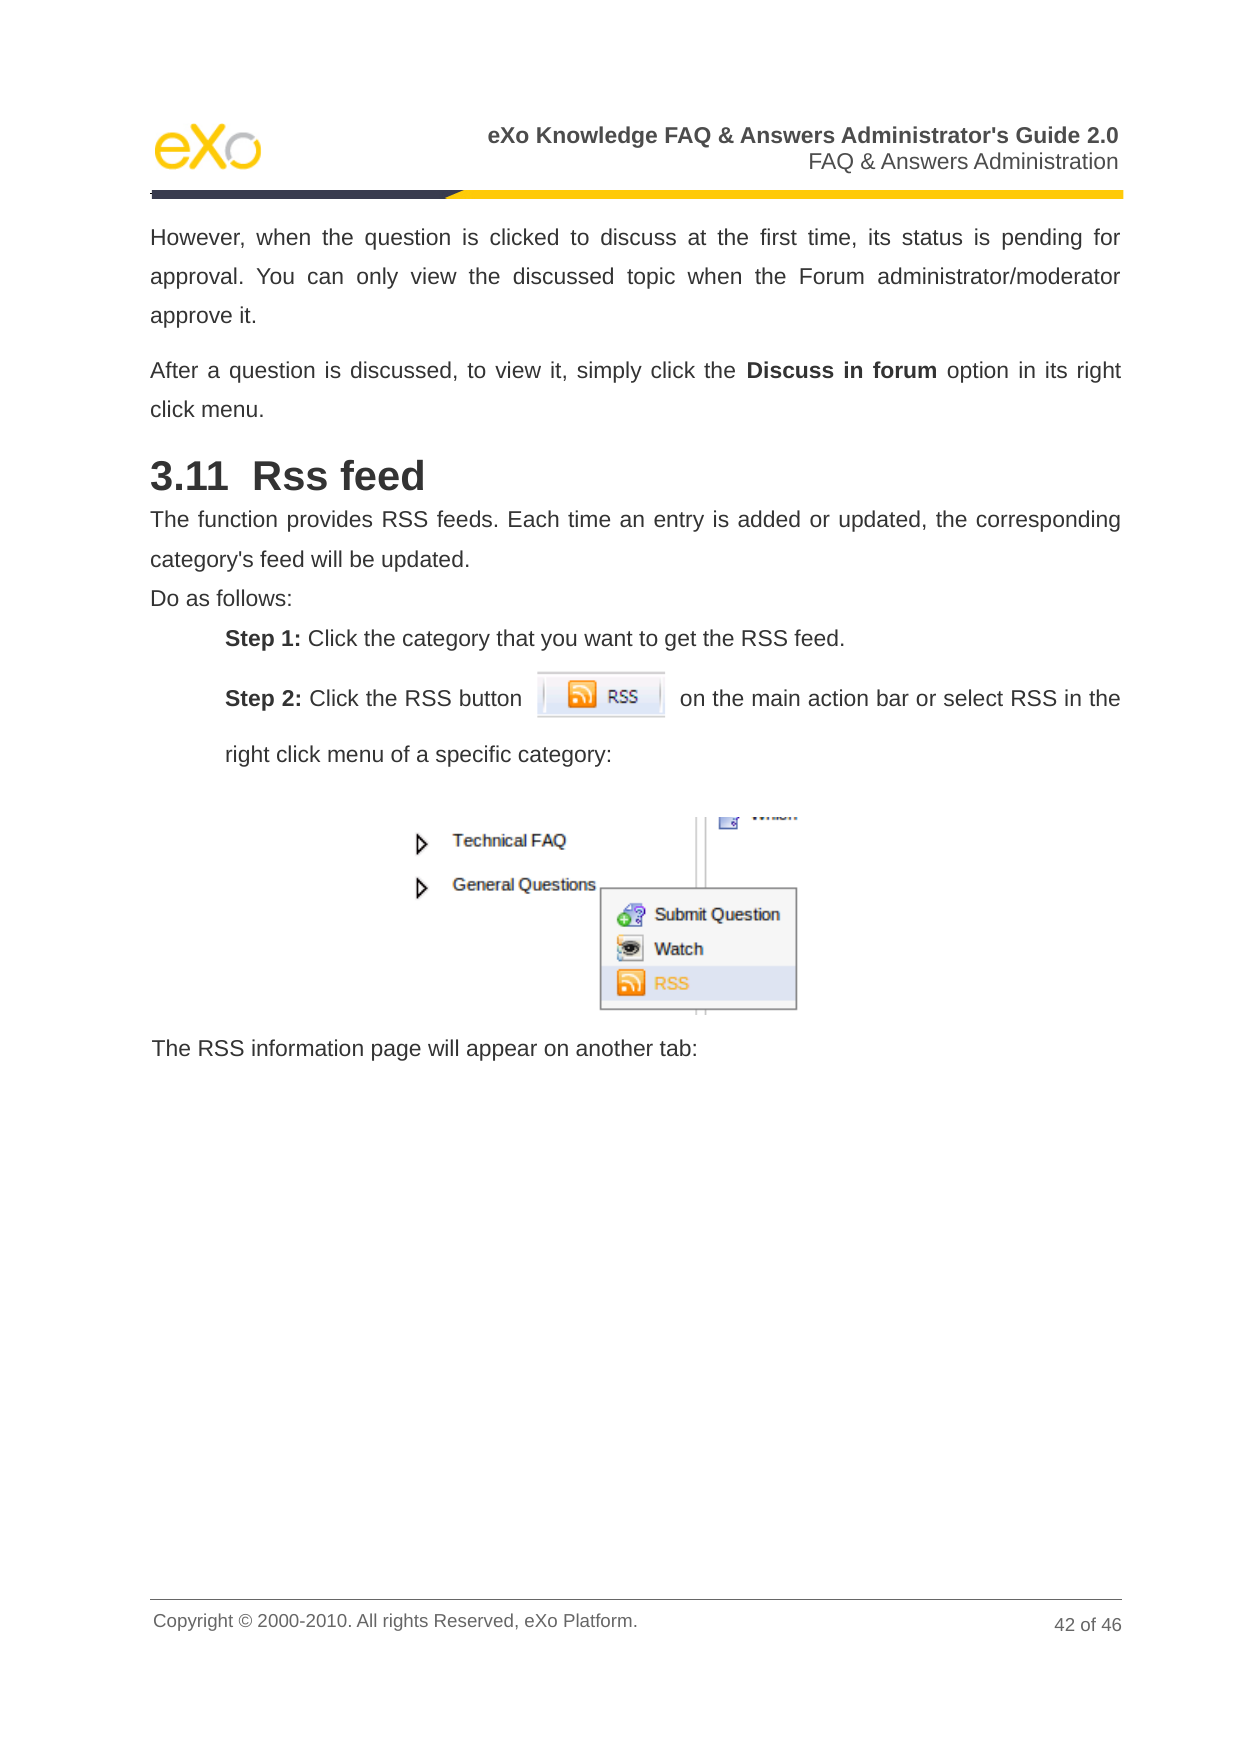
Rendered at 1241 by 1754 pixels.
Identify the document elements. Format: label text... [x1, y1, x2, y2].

subtitle Rss feed [150, 451, 1122, 499]
picture [155, 123, 262, 170]
picture [151, 190, 1124, 199]
picture [406, 817, 799, 1015]
list The RSS information page will appear on another tab: [114, 1015, 1122, 1061]
picture [537, 671, 666, 721]
list Step 1: Click the category that you want to get the RSS feed. [187, 625, 1122, 651]
text However, when the question is clicked to discuss at the first time, its status is pending for approval. You can only view the discussed topic when the Forum administrator/moderator approve it. [150, 223, 1122, 329]
list Step 2: Click the RSS button on the main action bar or select RSS in the right click menu of a specific category: [187, 664, 1122, 767]
text The function provides RSS feeds. Each time an entry is added or updated, the corresponding category's feed will be updated. [150, 506, 1122, 572]
text After a question is discussed, to view it, simply click the Discuss in forum option in its right click menu. [150, 357, 1122, 423]
text Do as follows: [150, 585, 1122, 612]
